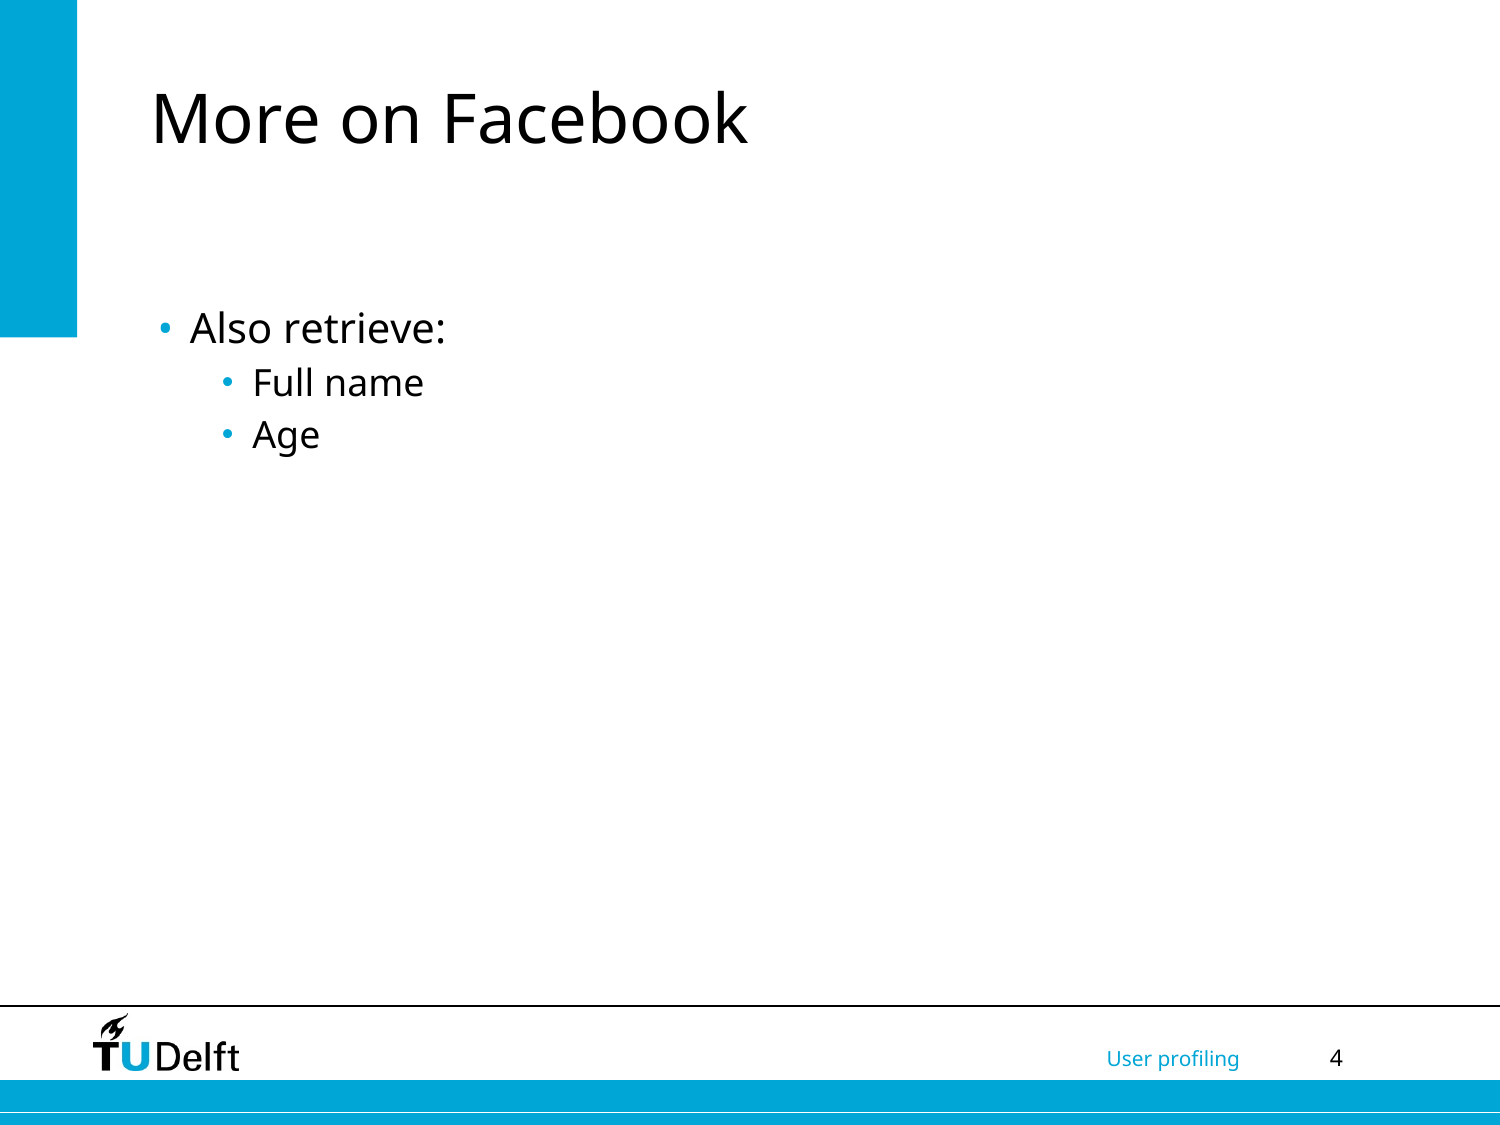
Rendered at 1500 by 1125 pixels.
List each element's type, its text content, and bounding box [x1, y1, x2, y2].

title More on Facebook [150, 74, 1326, 280]
list Also retrieve: Full name Age [157, 299, 1329, 876]
picture [93, 1013, 239, 1071]
